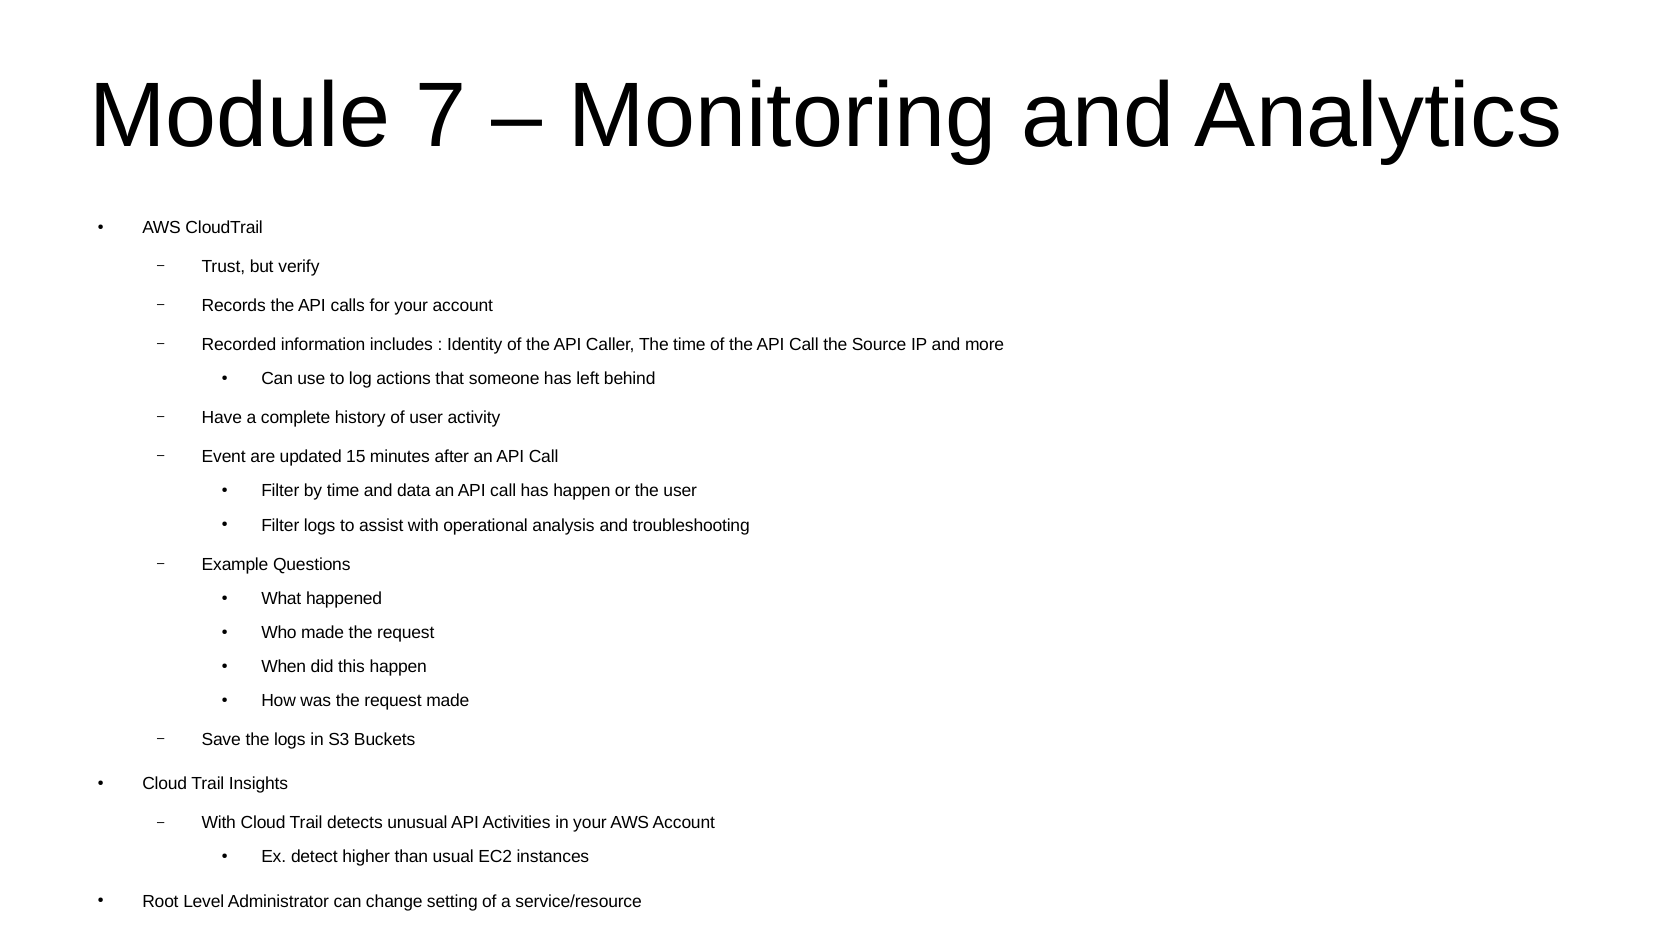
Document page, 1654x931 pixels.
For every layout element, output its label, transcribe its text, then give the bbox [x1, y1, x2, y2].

title Module 7 – Monitoring and Analytics [82, 37, 1571, 193]
list AWS CloudTrail Trust, but verify Records the API calls for your account Recorded information includes : Identity of the API Caller, The time of the API Call the Source IP and more Can use to log actions that someone has left behind Have a complete history of user activity Event are updated 15 minutes after an API Call Filter by time and data an API call has happen or the user Filter logs to assist with operational analysis and troubleshooting Example Questions What happened Who made the request When did this happen How was the request made Save the logs in S3 Buckets Cloud Trail Insights With Cloud Trail detects unusual API Activities in your AWS Account Ex. detect higher than usual EC2 instances Root Level Administrator can change setting of a service/resource [82, 217, 1636, 916]
